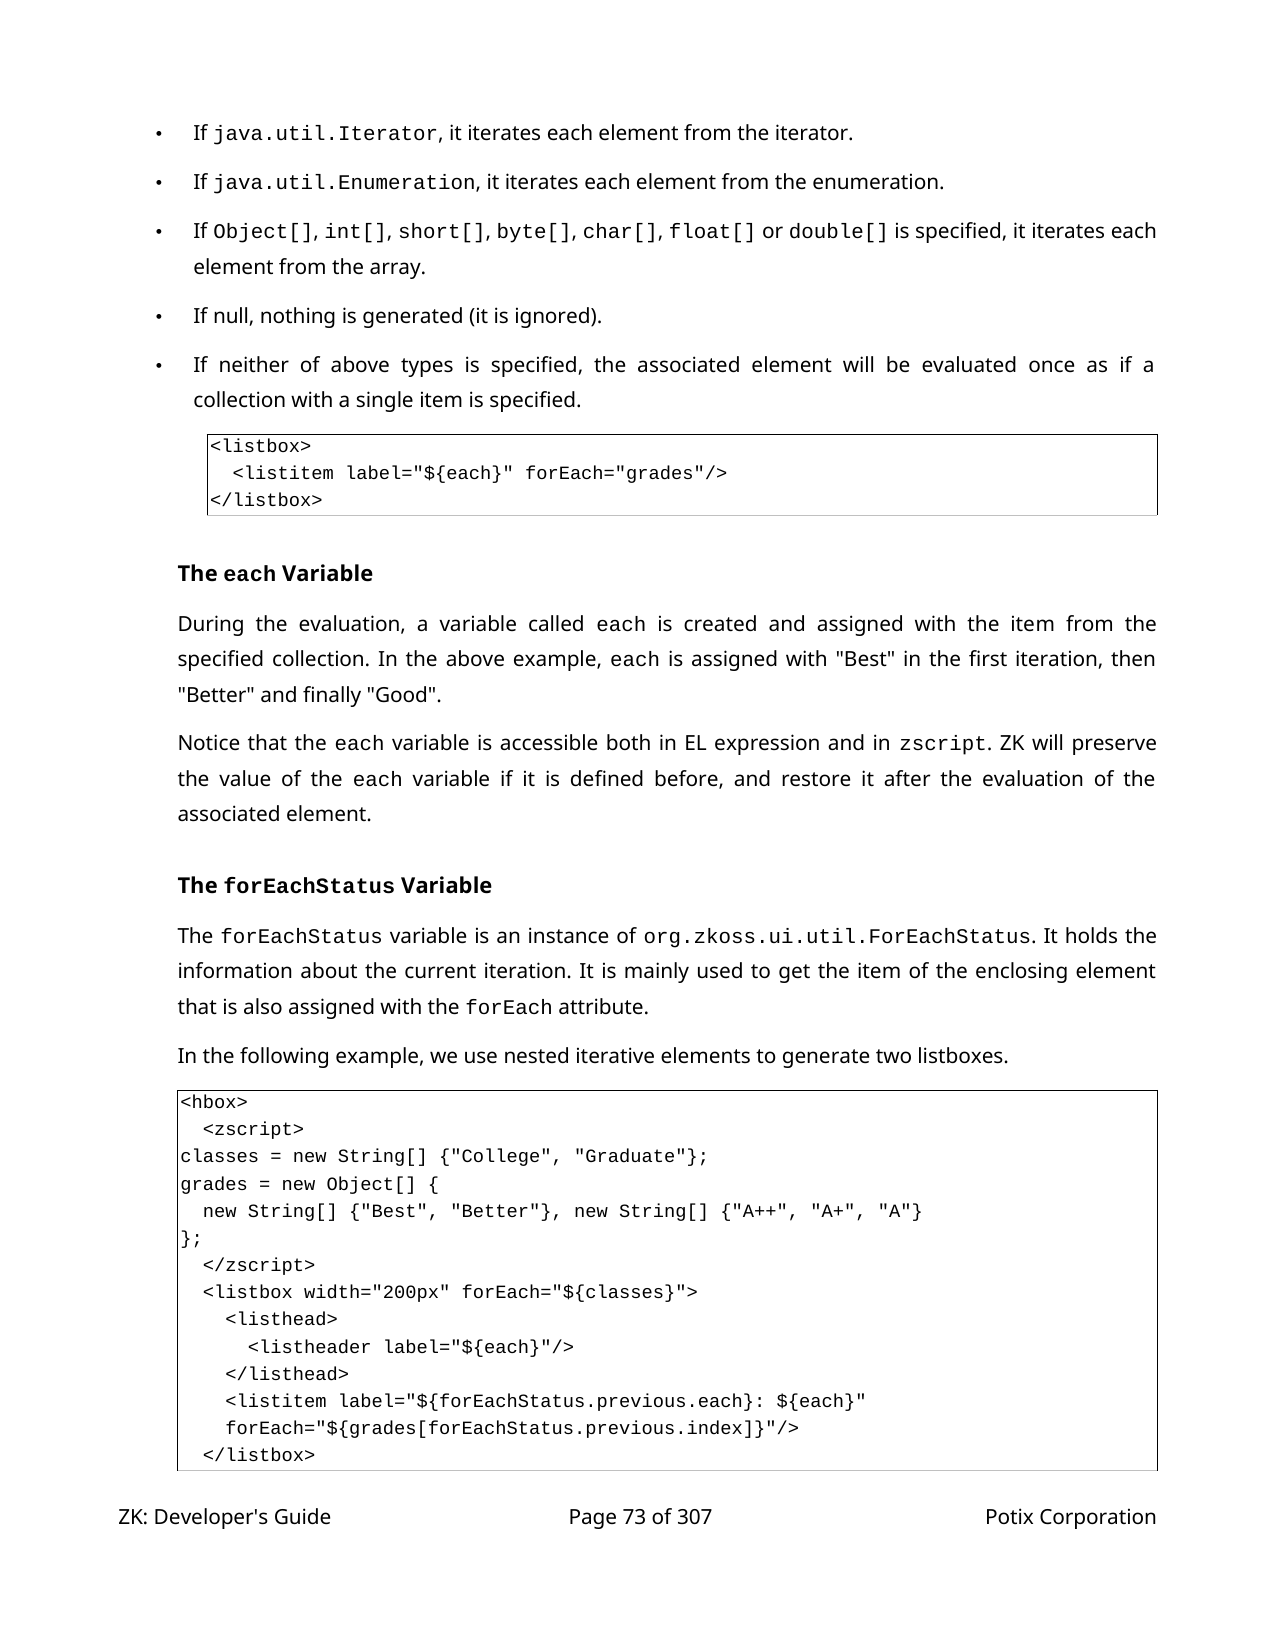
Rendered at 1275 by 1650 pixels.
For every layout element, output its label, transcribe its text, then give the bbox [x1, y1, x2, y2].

text }; [178, 1226, 1157, 1250]
list If java.util.Iterator, it iterates each element from the iterator. [156, 118, 1157, 147]
text <listitem label="${forEachStatus.previous.each}: ${each}" [178, 1389, 1157, 1413]
list If Object[], int[], short[], byte[], char[], float[] or double[] is specified, it iterates each element from the array. [156, 216, 1157, 280]
list If null, nothing is generated (it is ignored). [156, 301, 1157, 329]
text In the following example, we use nested iterative elements to generate two listboxes. [177, 1041, 1157, 1069]
list If java.util.Enumeration, it iterates each element from the enumeration. [156, 167, 1157, 196]
text </zscript> [178, 1253, 1157, 1277]
text <listheader label="${each}"/> [178, 1334, 1157, 1359]
text </listhead> [178, 1362, 1157, 1386]
subtitle The each Variable [177, 558, 1157, 588]
text grades = new Object[] { [178, 1171, 1157, 1196]
text new String[] {"Best", "Better"}, new String[] {"A++", "A+", "A"} [178, 1198, 1157, 1223]
list If neither of above types is specified, the associated element will be evaluated once as if a collection with a single item is specified. [156, 350, 1157, 413]
text classes = new String[] {"College", "Graduate"}; [178, 1144, 1157, 1168]
text <listitem label="${each}" forEach="grades"/> [208, 461, 1157, 485]
text <listhead> [178, 1307, 1157, 1332]
text <listbox width="200px" forEach="${classes}"> [178, 1280, 1157, 1304]
text <zscript> [178, 1117, 1157, 1141]
text </listbox> [178, 1443, 1157, 1470]
text <hbox> [178, 1091, 1157, 1114]
text Notice that the each variable is accessible both in EL expression and in zscript. ZK will preserve the value of the each variable if it is defined before, and restore it after the evaluation of the associated element. [177, 728, 1157, 828]
text </listbox> [208, 488, 1157, 515]
subtitle The forEachStatus Variable [177, 870, 1157, 900]
text During the evaluation, a variable called each is created and assigned with the item from the specified collection. In the above example, each is assigned with "Best" in the first iteration, then "Better" and finally "Good". [177, 609, 1157, 708]
text <listbox> [208, 435, 1157, 458]
text forEach="${grades[forEachStatus.previous.index]}"/> [178, 1416, 1157, 1440]
text The forEachStatus variable is an instance of org.zkoss.ui.util.ForEachStatus. It holds the information about the current iteration. It is mainly used to get the item of the enclosing element that is also assigned with the forEach attribute. [177, 921, 1157, 1020]
